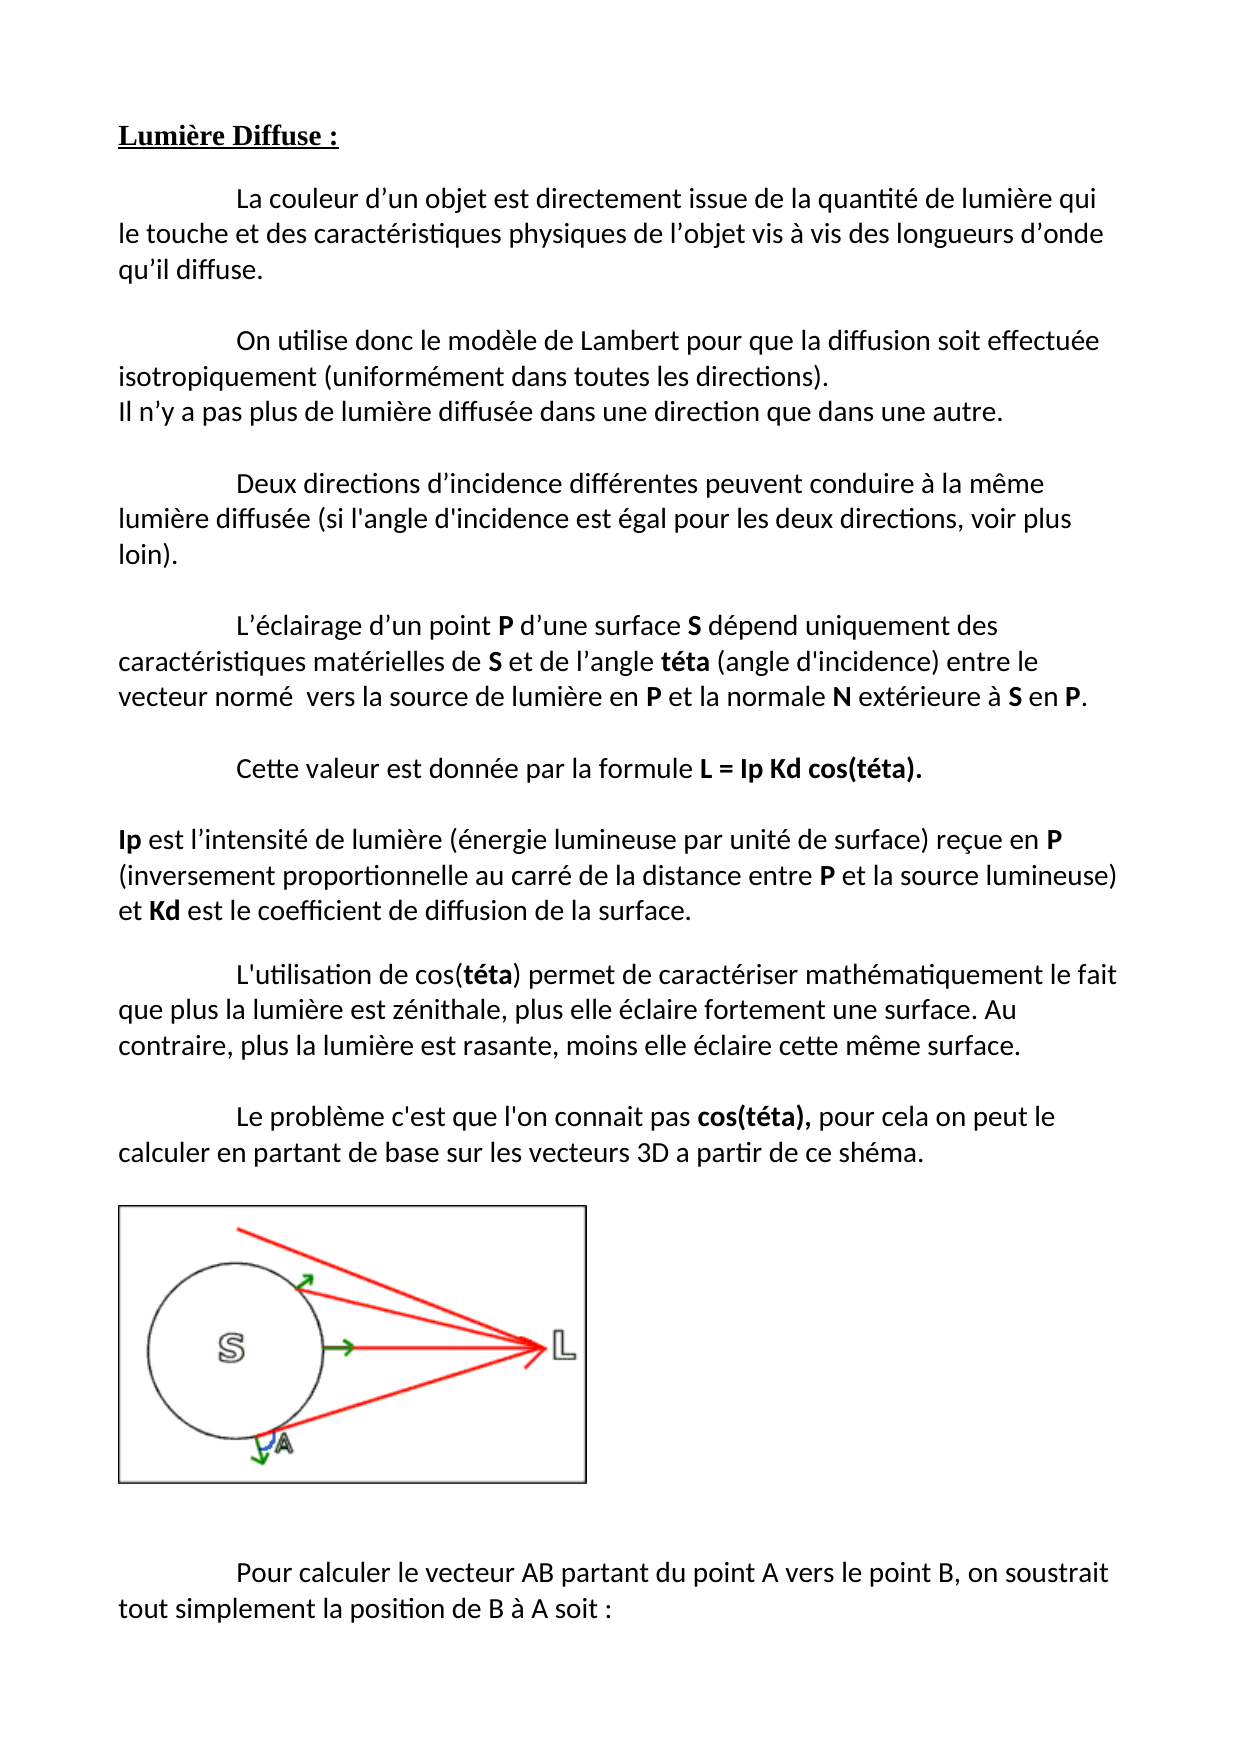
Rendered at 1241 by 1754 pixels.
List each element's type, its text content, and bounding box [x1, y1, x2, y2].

text Pour calculer le vecteur AB partant du point A vers le point B, on soustrait tout simplement la position de B à A soit : [118, 1554, 1122, 1626]
text Deux directions d’incidence différentes peuvent conduire à la même lumière diffusée (si l'angle d'incidence est égal pour les deux directions, voir plus loin). [118, 465, 1122, 572]
text Le problème c'est que l'on connait pas cos(téta), pour cela on peut le calculer en partant de base sur les vecteurs 3D a partir de ce shéma. [118, 1098, 1122, 1169]
text Il n’y a pas plus de lumière diffusée dans une direction que dans une autre. [118, 393, 1122, 429]
text L’éclairage d’un point P d’une surface S dépend uniquement des caractéristiques matérielles de S et de l’angle téta (angle d'incidence) entre le vecteur normé vers la source de lumière en P et la normale N extérieure à S en P. [118, 607, 1122, 714]
text On utilise donc le modèle de Lambert pour que la diffusion soit effectuée isotropiquement (uniformément dans toutes les directions). [118, 322, 1122, 393]
text La couleur d’un objet est directement issue de la quantité de lumière qui le touche et des caractéristiques physiques de l’objet vis à vis des longueurs d’onde qu’il diffuse. [118, 180, 1122, 287]
text Cette valeur est donnée par la formule L = Ip Kd cos(téta). [118, 750, 1122, 785]
text L'utilisation de cos(téta) permet de caractériser mathématiquement le fait que plus la lumière est zénithale, plus elle éclaire fortement une surface. Au contraire, plus la lumière est rasante, moins elle éclaire cette même surface. [118, 956, 1122, 1063]
text Ip est l’intensité de lumière (énergie lumineuse par unité de surface) reçue en P (inversement proportionnelle au carré de la distance entre P et la source lumineuse) et Kd est le coefficient de diffusion de la surface. [118, 821, 1122, 928]
text Lumière Diffuse : [118, 118, 1122, 152]
